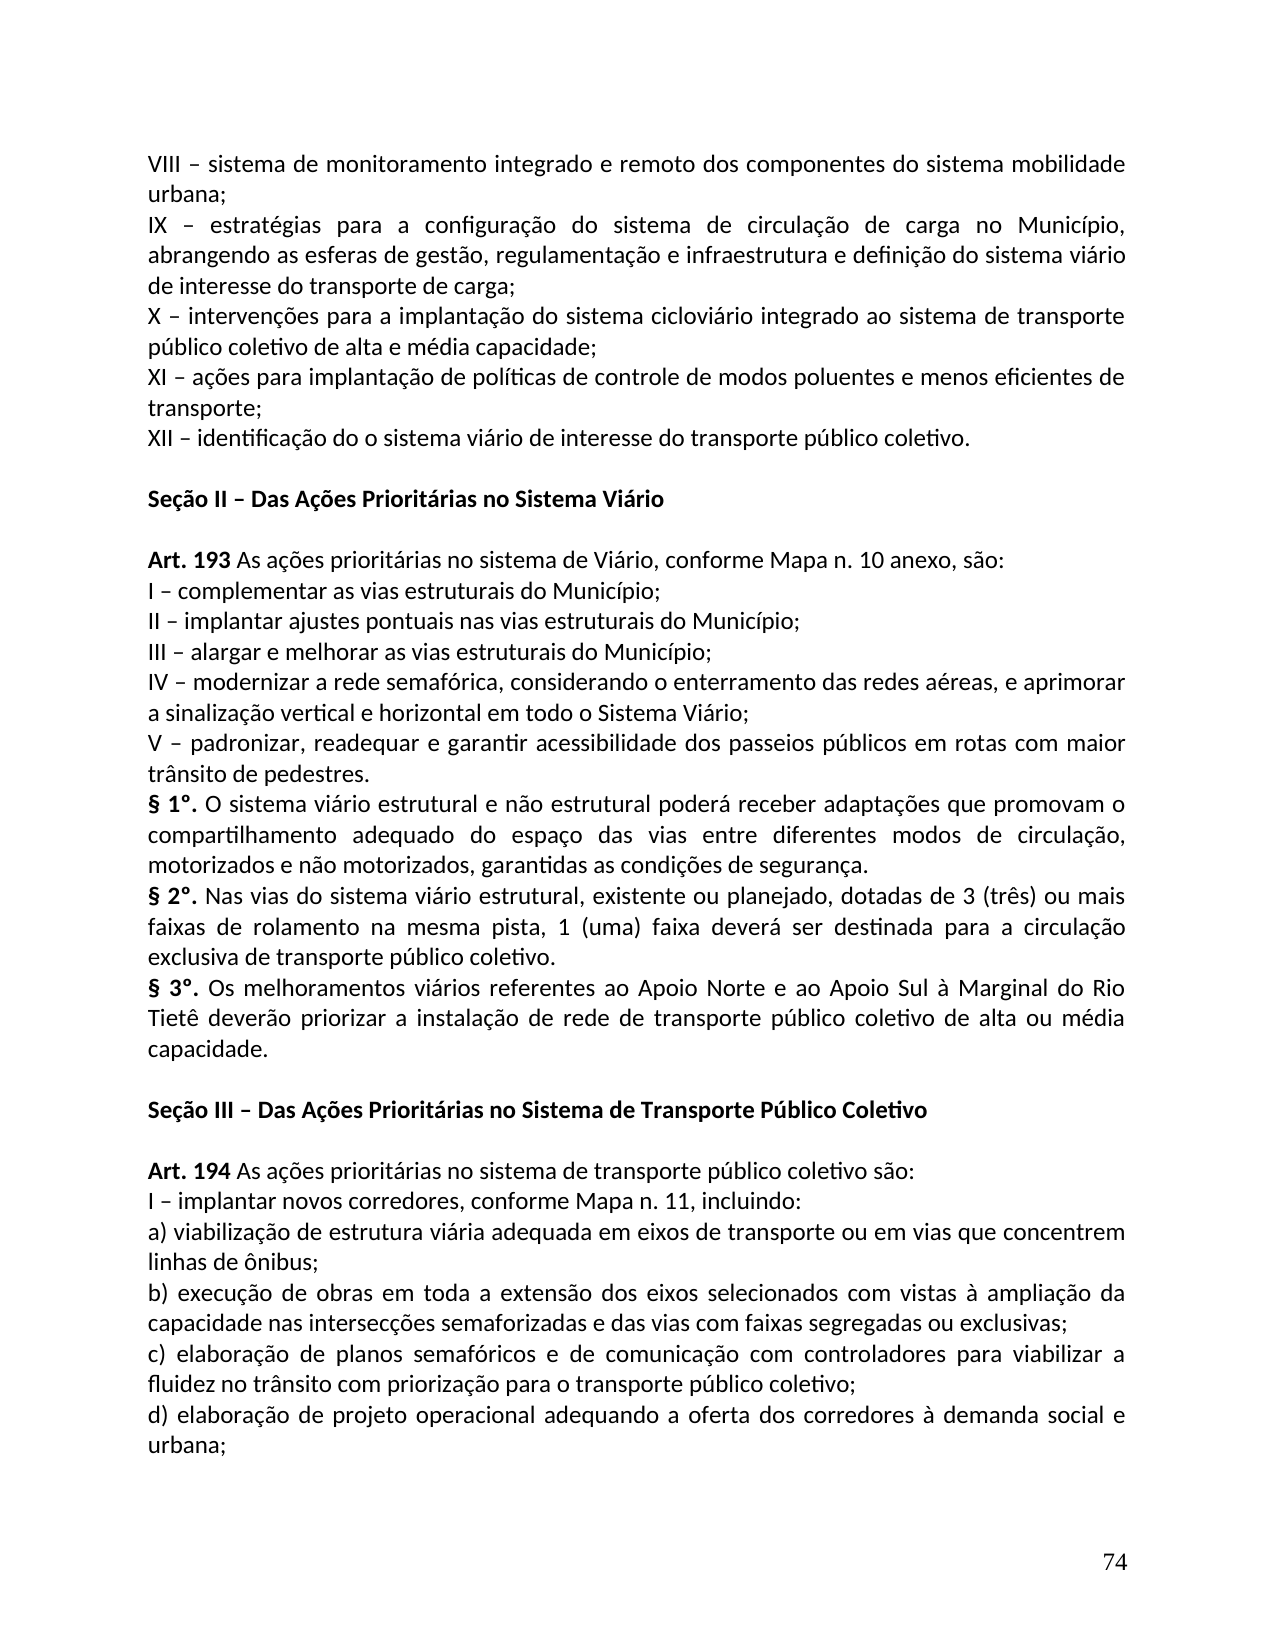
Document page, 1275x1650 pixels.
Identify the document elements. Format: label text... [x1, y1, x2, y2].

text X – intervenções para a implantação do sistema cicloviário integrado ao sistema de transporte público coletivo de alta e média capacidade; [148, 300, 1127, 361]
text d) elaboração de projeto operacional adequando a oferta dos corredores à demanda social e urbana; [148, 1399, 1127, 1460]
text Seção II – Das Ações Prioritárias no Sistema Viário [148, 483, 1127, 514]
text II – implantar ajustes pontuais nas vias estruturais do Município; [148, 606, 1127, 636]
text IX – estratégias para a configuração do sistema de circulação de carga no Município, abrangendo as esferas de gestão, regulamentação e infraestrutura e definição do sistema viário de interesse do transporte de carga; [148, 209, 1127, 300]
text § 1º. O sistema viário estrutural e não estrutural poderá receber adaptações que promovam o compartilhamento adequado do espaço das vias entre diferentes modos de circulação, motorizados e não motorizados, garantidas as condições de segurança. [148, 789, 1127, 880]
text § 2º. Nas vias do sistema viário estrutural, existente ou planejado, dotadas de 3 (três) ou mais faixas de rolamento na mesma pista, 1 (uma) faixa deverá ser destinada para a circulação exclusiva de transporte público coletivo. [148, 880, 1127, 972]
text a) viabilização de estrutura viária adequada em eixos de transporte ou em vias que concentrem linhas de ônibus; [148, 1216, 1127, 1277]
text XI – ações para implantação de políticas de controle de modos poluentes e menos eficientes de transporte; [148, 361, 1127, 422]
text Art. 194 As ações prioritárias no sistema de transporte público coletivo são: [148, 1155, 1127, 1185]
text Seção III – Das Ações Prioritárias no Sistema de Transporte Público Coletivo [148, 1094, 1127, 1124]
text III – alargar e melhorar as vias estruturais do Município; [148, 636, 1127, 667]
text I – implantar novos corredores, conforme Mapa n. 11, incluindo: [148, 1185, 1127, 1216]
text VIII – sistema de monitoramento integrado e remoto dos componentes do sistema mobilidade urbana; [148, 148, 1127, 209]
text XII – identificação do o sistema viário de interesse do transporte público coletivo. [148, 422, 1127, 453]
text IV – modernizar a rede semafórica, considerando o enterramento das redes aéreas, e aprimorar a sinalização vertical e horizontal em todo o Sistema Viário; [148, 667, 1127, 728]
text I – complementar as vias estruturais do Município; [148, 575, 1127, 606]
text b) execução de obras em toda a extensão dos eixos selecionados com vistas à ampliação da capacidade nas intersecções semaforizadas e das vias com faixas segregadas ou exclusivas; [148, 1277, 1127, 1338]
text § 3º. Os melhoramentos viários referentes ao Apoio Norte e ao Apoio Sul à Marginal do Rio Tietê deverão priorizar a instalação de rede de transporte público coletivo de alta ou média capacidade. [148, 972, 1127, 1063]
text Art. 193 As ações prioritárias no sistema de Viário, conforme Mapa n. 10 anexo, são: [148, 544, 1127, 575]
text V – padronizar, readequar e garantir acessibilidade dos passeios públicos em rotas com maior trânsito de pedestres. [148, 728, 1127, 789]
text c) elaboração de planos semafóricos e de comunicação com controladores para viabilizar a fluidez no trânsito com priorização para o transporte público coletivo; [148, 1338, 1127, 1399]
